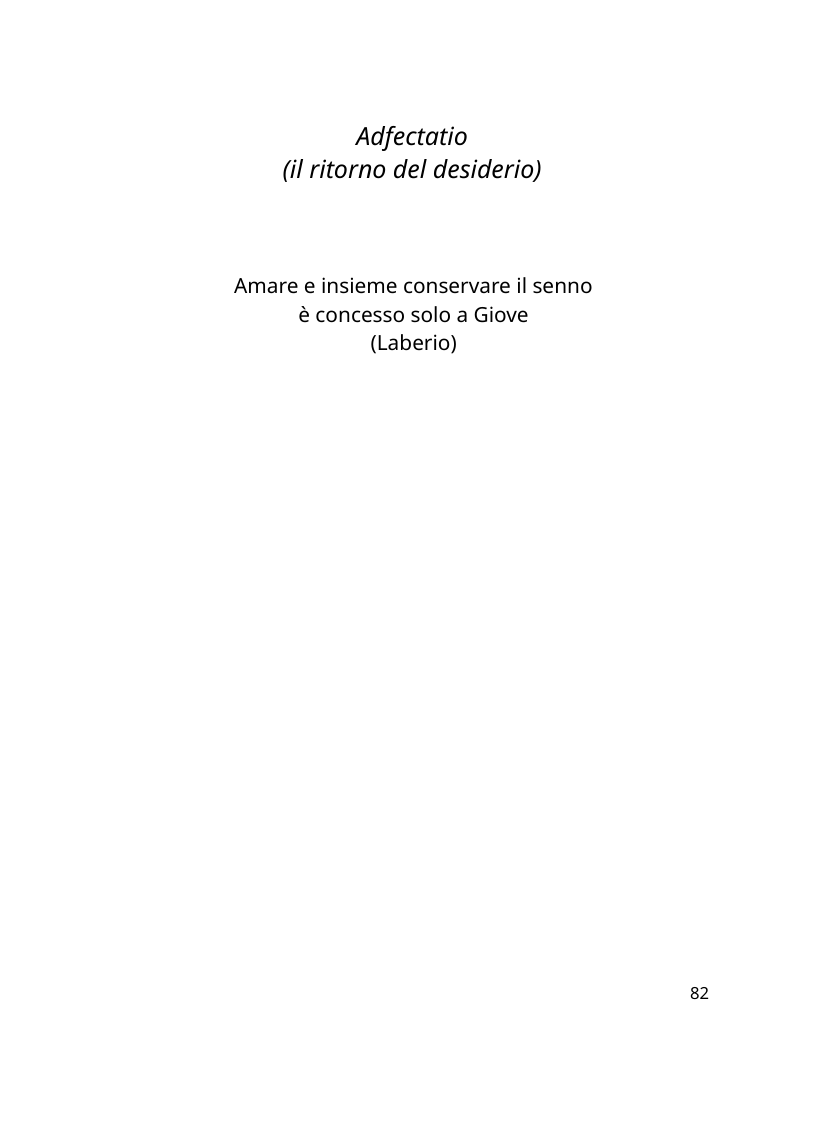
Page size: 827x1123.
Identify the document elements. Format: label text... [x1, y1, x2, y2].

text Amare e insieme conservare il senno [118, 272, 709, 300]
text (il ritorno del desiderio) [118, 152, 709, 186]
text è concesso solo a Giove [118, 300, 709, 328]
text (Laberio) [118, 328, 709, 357]
text Adfectatio [118, 118, 709, 152]
